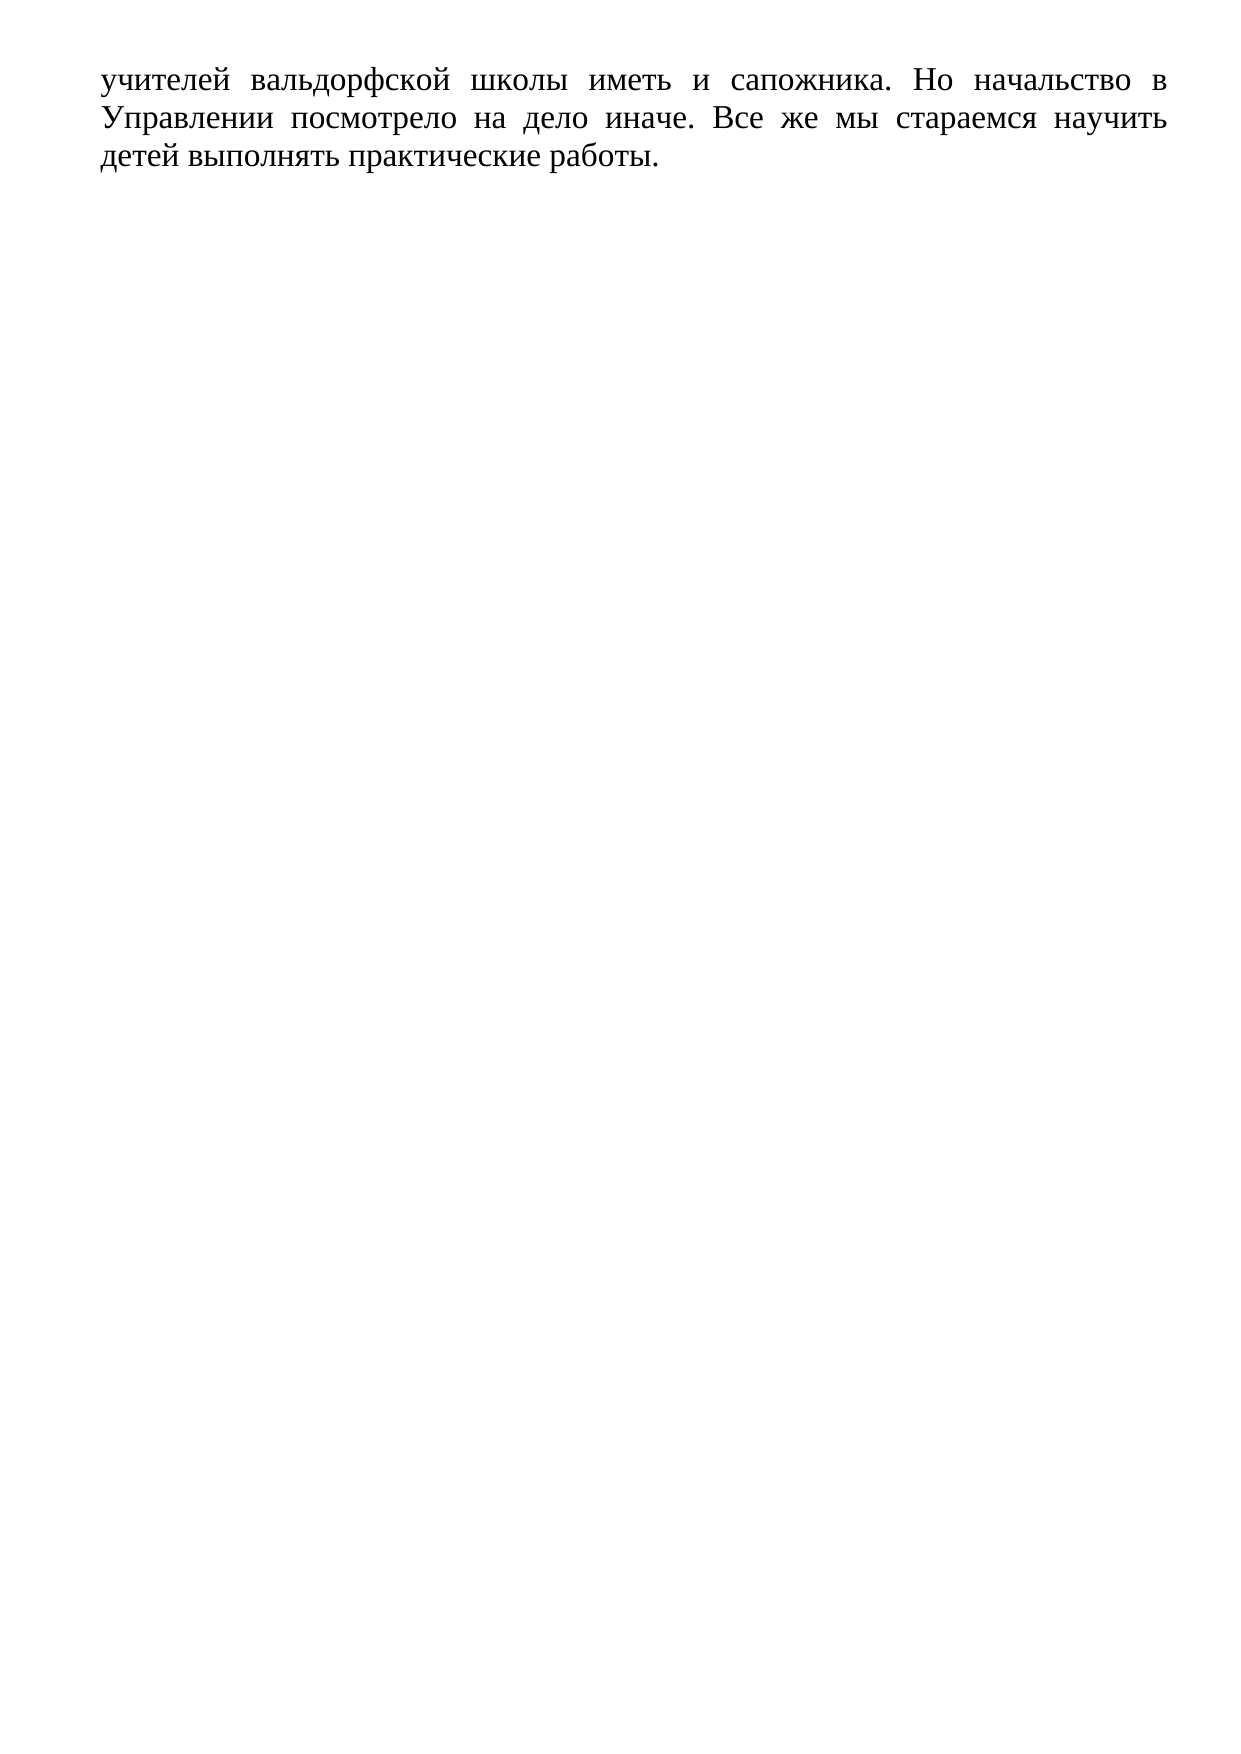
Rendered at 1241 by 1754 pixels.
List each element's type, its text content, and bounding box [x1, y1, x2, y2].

text учителей вальдорфской школы иметь и сапожника. Но начальство в Управлении посмотрело на дело иначе. Все же мы стараемся научить детей выполнять практические работы. [100, 59, 1169, 174]
